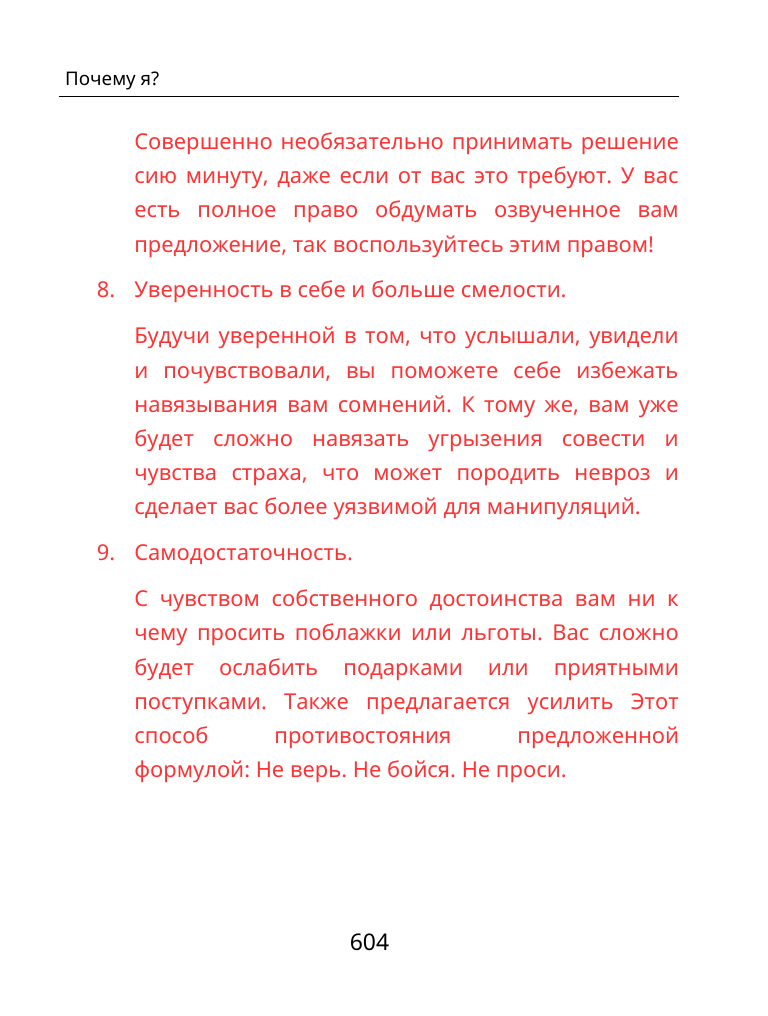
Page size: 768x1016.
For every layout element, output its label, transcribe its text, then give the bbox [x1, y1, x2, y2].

list Совершенно необязательно принимать решение сию минуту, даже если от вас это требуют. У вас есть полное право обдумать озвученное вам предложение, так воспользуйтесь этим правом! [97, 126, 679, 258]
list Самодостаточность. [97, 537, 679, 567]
list Уверенность в себе и больше смелости. [97, 274, 679, 304]
list Будучи уверенной в том, что услышали, увидели и почувствовали, вы поможете себе избежать навязывания вам сомнений. К тому же, вам уже будет сложно навязать угрызения совести и чувства страха, что может породить невроз и сделает вас более уязвимой для манипуляций. [97, 320, 679, 521]
list C чувством собственного достоинства вам ни к чему просить поблажки или льготы. Вас сложно будет ослабить подарками или приятными поступками. Также предлагается усилить Этот способ противостояния предложенной формулой: Не верь. Не бойся. Не проси. [97, 583, 679, 784]
